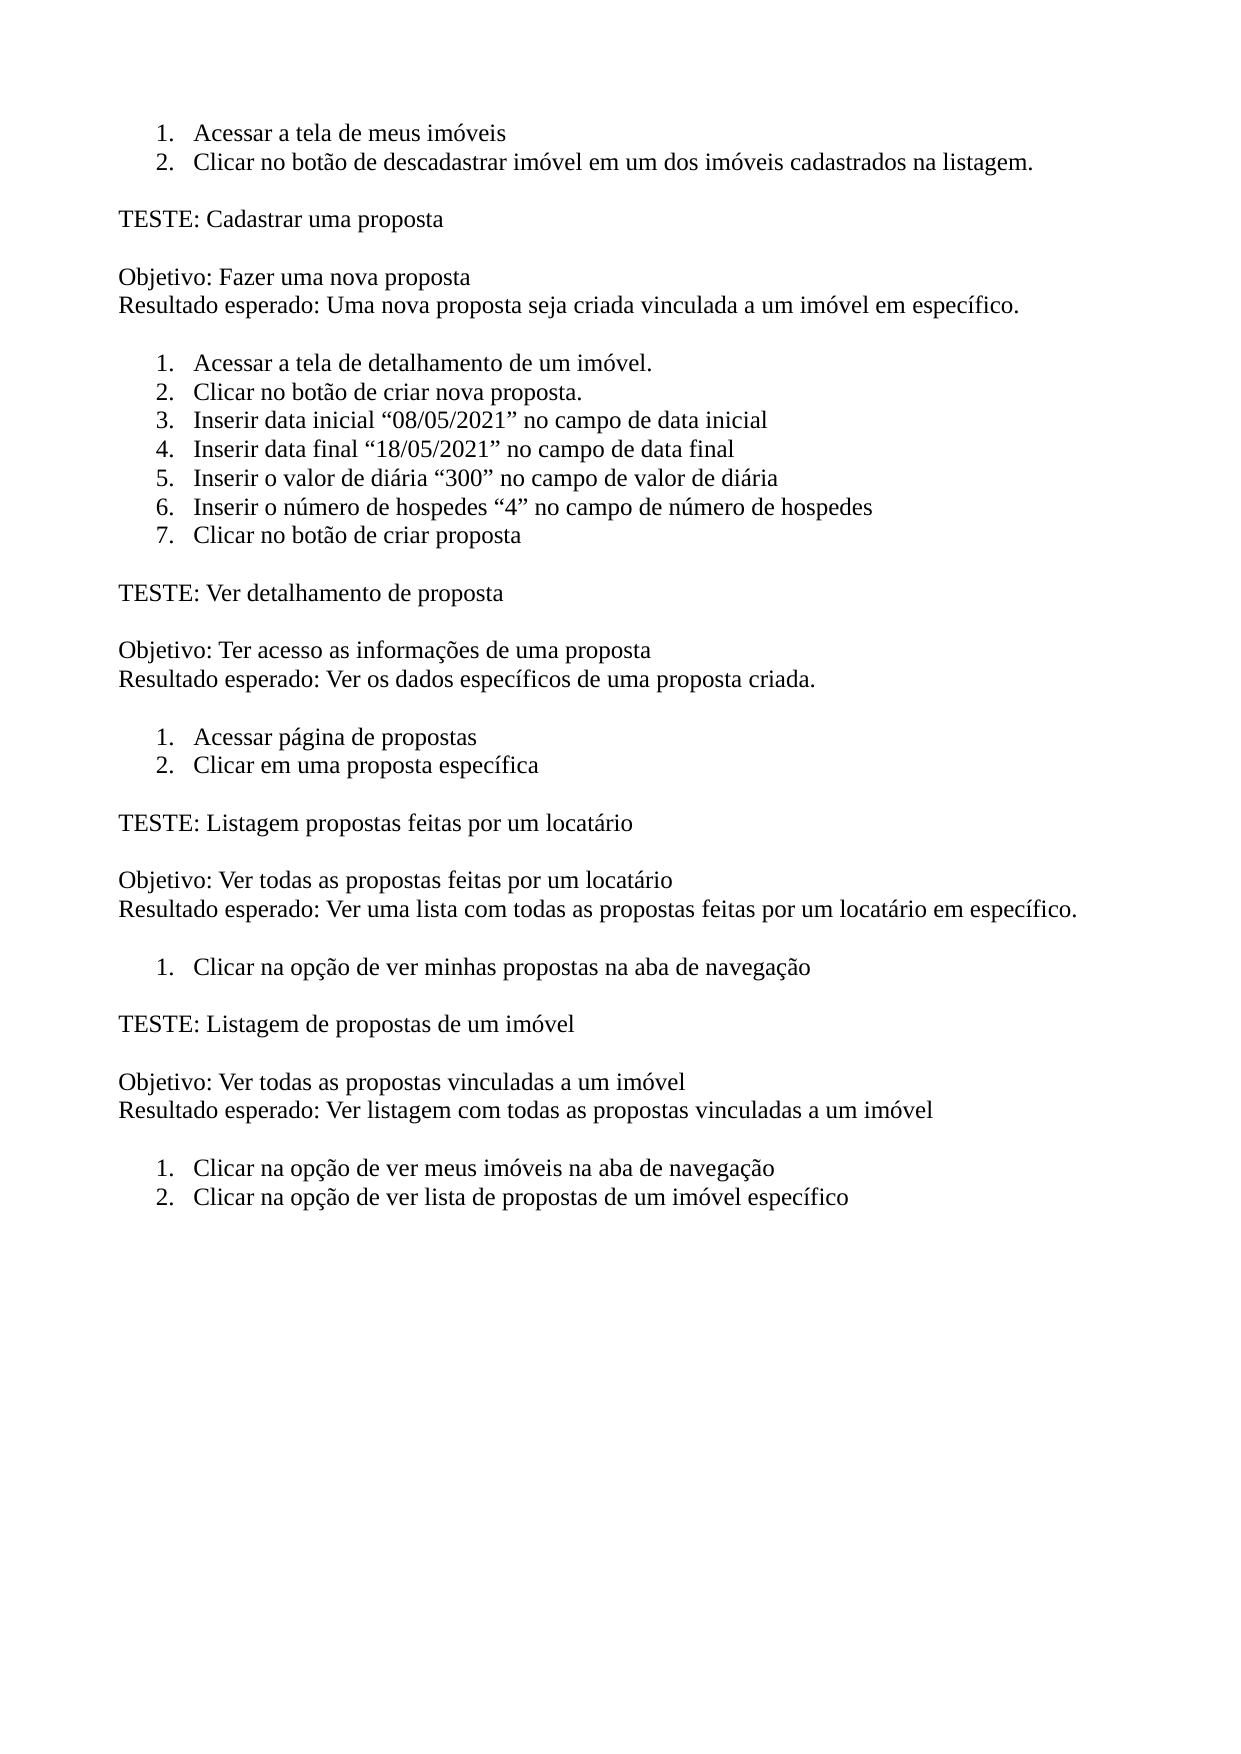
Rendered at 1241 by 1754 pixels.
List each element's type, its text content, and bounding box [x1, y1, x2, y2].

list Clicar na opção de ver minhas propostas na aba de navegação [156, 952, 1122, 981]
text Resultado esperado: Uma nova proposta seja criada vinculada a um imóvel em específico. [118, 291, 1122, 319]
text Resultado esperado: Ver listagem com todas as propostas vinculadas a um imóvel [118, 1096, 1122, 1124]
text Objetivo: Fazer uma nova proposta [118, 262, 1122, 291]
text Resultado esperado: Ver uma lista com todas as propostas feitas por um locatário em específico. [118, 894, 1122, 923]
text TESTE: Ver detalhamento de proposta [118, 578, 1122, 607]
list Acessar a tela de detalhamento de um imóvel. [156, 348, 1122, 377]
list Clicar no botão de descadastrar imóvel em um dos imóveis cadastrados na listagem. [156, 147, 1122, 176]
list Clicar na opção de ver lista de propostas de um imóvel específico [156, 1182, 1122, 1211]
list Inserir data inicial “08/05/2021” no campo de data inicial [156, 406, 1122, 434]
text Objetivo: Ver todas as propostas feitas por um locatário [118, 866, 1122, 894]
text Resultado esperado: Ver os dados específicos de uma proposta criada. [118, 664, 1122, 693]
list Acessar página de propostas [156, 722, 1122, 751]
list Clicar em uma proposta específica [156, 751, 1122, 779]
list Inserir data final “18/05/2021” no campo de data final [156, 434, 1122, 463]
text TESTE: Listagem propostas feitas por um locatário [118, 808, 1122, 837]
text TESTE: Cadastrar uma proposta [118, 204, 1122, 233]
list Inserir o valor de diária “300” no campo de valor de diária [156, 463, 1122, 492]
list Clicar no botão de criar proposta [156, 521, 1122, 549]
text Objetivo: Ver todas as propostas vinculadas a um imóvel [118, 1067, 1122, 1096]
list Clicar no botão de criar nova proposta. [156, 377, 1122, 406]
list Inserir o número de hospedes “4” no campo de número de hospedes [156, 492, 1122, 521]
text Objetivo: Ter acesso as informações de uma proposta [118, 636, 1122, 664]
list Clicar na opção de ver meus imóveis na aba de navegação [156, 1153, 1122, 1182]
list Acessar a tela de meus imóveis [156, 118, 1122, 147]
text TESTE: Listagem de propostas de um imóvel [118, 1009, 1122, 1038]
